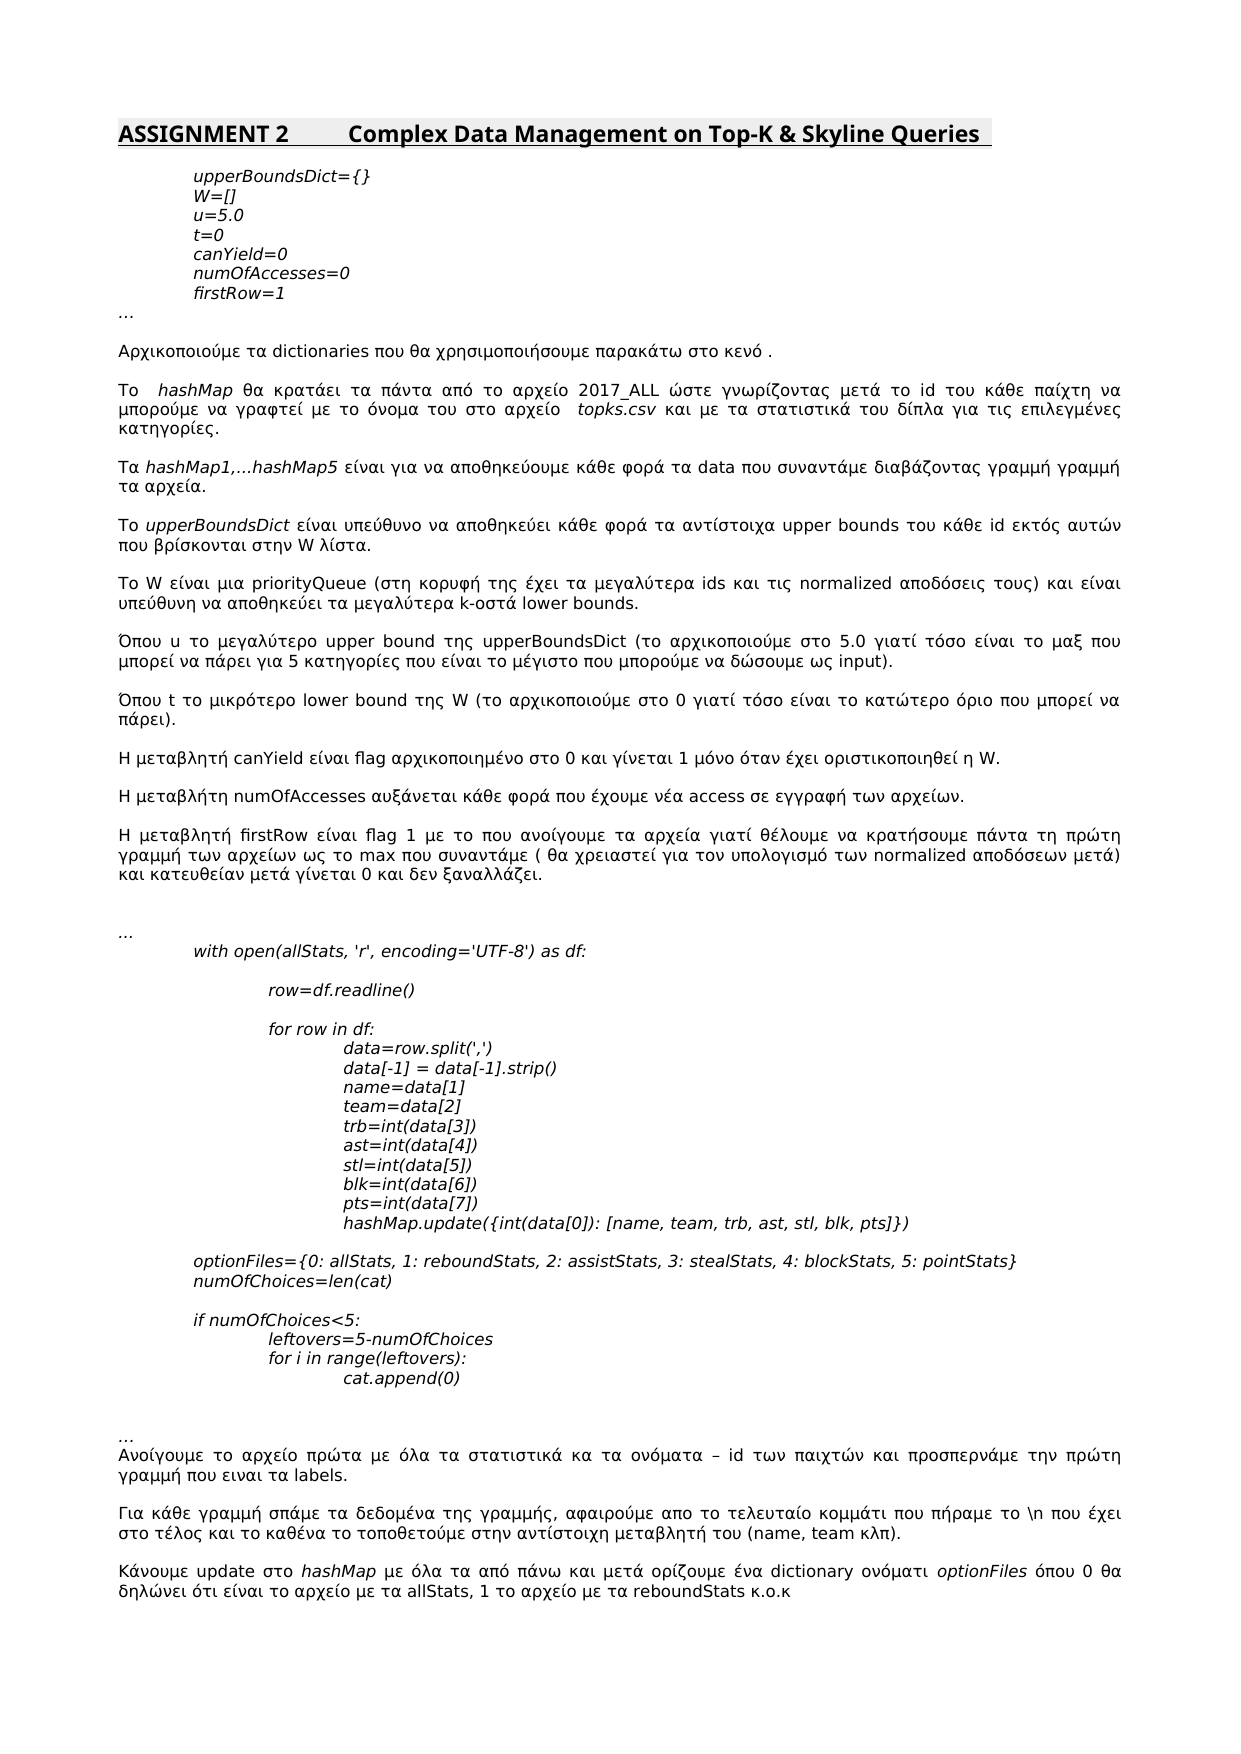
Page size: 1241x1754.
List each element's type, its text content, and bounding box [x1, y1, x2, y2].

text Ανοίγουμε το αρχείο πρώτα με όλα τα στατιστικά κα τα ονόματα – id των παιχτών και προσπερνάμε την πρώτη γραμμή που ειναι τα labels. [118, 1446, 1122, 1485]
text data=row.split(',') [118, 1039, 1122, 1059]
text hashMap.update({int(data[0]): [name, team, trb, ast, stl, blk, pts]}) [118, 1214, 1122, 1233]
text team=data[2] [118, 1097, 1122, 1117]
text if numOfChoices<5: [118, 1311, 1122, 1330]
text with open(allStats, 'r', encoding='UTF-8') as df: [118, 942, 1122, 962]
text data[-1] = data[-1].strip() [118, 1059, 1122, 1078]
text t=0 [118, 226, 1122, 245]
text Όπου u το μεγαλύτερο upper bound της upperBoundsDict (το αρχικοποιούμε στο 5.0 γιατί τόσο είναι το μαξ που μπορεί να πάρει για 5 κατηγορίες που είναι το μέγιστο που μπορούμε να δώσουμε ως input). [118, 632, 1122, 671]
text Όπου t το μικρότερο lower bound της W (το αρχικοποιούμε στο 0 γιατί τόσο είναι το κατώτερο όριο που μπορεί να πάρει). [118, 691, 1122, 729]
text trb=int(data[3]) [118, 1117, 1122, 1136]
text W=[] [118, 187, 1122, 206]
text Η μεταβλητή canYield είναι flag αρχικοποιημένο στο 0 και γίνεται 1 μόνο όταν έχει οριστικοποιηθεί η W. [118, 749, 1122, 768]
text pts=int(data[7]) [118, 1194, 1122, 1214]
text cat.append(0) [118, 1369, 1122, 1388]
text Το hashMap θα κρατάει τα πάντα από το αρχείο 2017_ALL ώστε γνωρίζοντας μετά το id του κάθε παίχτη να μπορούμε να γραφτεί με το όνομα του στο αρχείο topks.csv και με τα στατιστικά του δίπλα για τις επιλεγμένες κατηγορίες. [118, 381, 1122, 439]
text H μεταβλητή firstRow είναι flag 1 με το που ανοίγουμε τα αρχεία γιατί θέλουμε να κρατήσουμε πάντα τη πρώτη γραμμή των αρχείων ως το max που συναντάμε ( θα χρειαστεί για τον υπολογισμό των normalized αποδόσεων μετά) και κατευθείαν μετά γίνεται 0 και δεν ξαναλλάζει. [118, 826, 1122, 884]
text numOfAccesses=0 [118, 264, 1122, 284]
text … [118, 1427, 1122, 1446]
text blk=int(data[6]) [118, 1175, 1122, 1194]
text u=5.0 [118, 206, 1122, 226]
text ast=int(data[4]) [118, 1136, 1122, 1156]
text H μεταβλήτη numOfAccesses αυξάνεται κάθε φορά που έχουμε νέα access σε εγγραφή των αρχείων. [118, 787, 1122, 807]
text To upperBoundsDict είναι υπεύθυνο να αποθηκεύει κάθε φορά τα αντίστοιχα upper bounds του κάθε id εκτός αυτών που βρίσκονται στην W λίστα. [118, 516, 1122, 555]
text Για κάθε γραμμή σπάμε τα δεδομένα της γραμμής, αφαιρούμε απο το τελευταίο κομμάτι που πήραμε το \n που έχει στο τέλος και το καθένα το τοποθετούμε στην αντίστοιχη μεταβλητή του (name, team κλπ). [118, 1504, 1122, 1543]
text firstRow=1 [118, 284, 1122, 303]
text Κάνουμε update στο hashMap με όλα τα από πάνω και μετά ορίζουμε ένα dictionary ονόματι optionFiles όπου 0 θα δηλώνει ότι είναι το αρχείο με τα allStats, 1 το αρχείο με τα reboundStats κ.ο.κ [118, 1562, 1122, 1601]
text stl=int(data[5]) [118, 1156, 1122, 1175]
text optionFiles={0: allStats, 1: reboundStats, 2: assistStats, 3: stealStats, 4: blockStats, 5: pointStats} [118, 1252, 1122, 1272]
text for i in range(leftovers): [118, 1349, 1122, 1369]
text name=data[1] [118, 1078, 1122, 1097]
text … [118, 303, 1122, 322]
text Το W είναι μια priorityQueue (στη κορυφή της έχει τα μεγαλύτερα ids και τις normalized αποδόσεις τους) και είναι υπεύθυνη να αποθηκεύει τα μεγαλύτερα k-οστά lower bounds. [118, 574, 1122, 613]
text upperBoundsDict={} [118, 167, 1122, 187]
text leftovers=5-numOfChoices [118, 1330, 1122, 1349]
text Αρχικοποιούμε τα dictionaries που θα χρησιμοποιήσουμε παρακάτω στο κενό . [118, 342, 1122, 361]
text for row in df: [118, 1020, 1122, 1039]
text ... [118, 923, 1122, 942]
text numOfChoices=len(cat) [118, 1272, 1122, 1291]
text row=df.readline() [118, 981, 1122, 1001]
text canYield=0 [118, 245, 1122, 264]
text Τα hashMap1,...hashMap5 είναι για να αποθηκεύουμε κάθε φορά τα data που συναντάμε διαβάζοντας γραμμή γραμμή τα αρχεία. [118, 458, 1122, 497]
